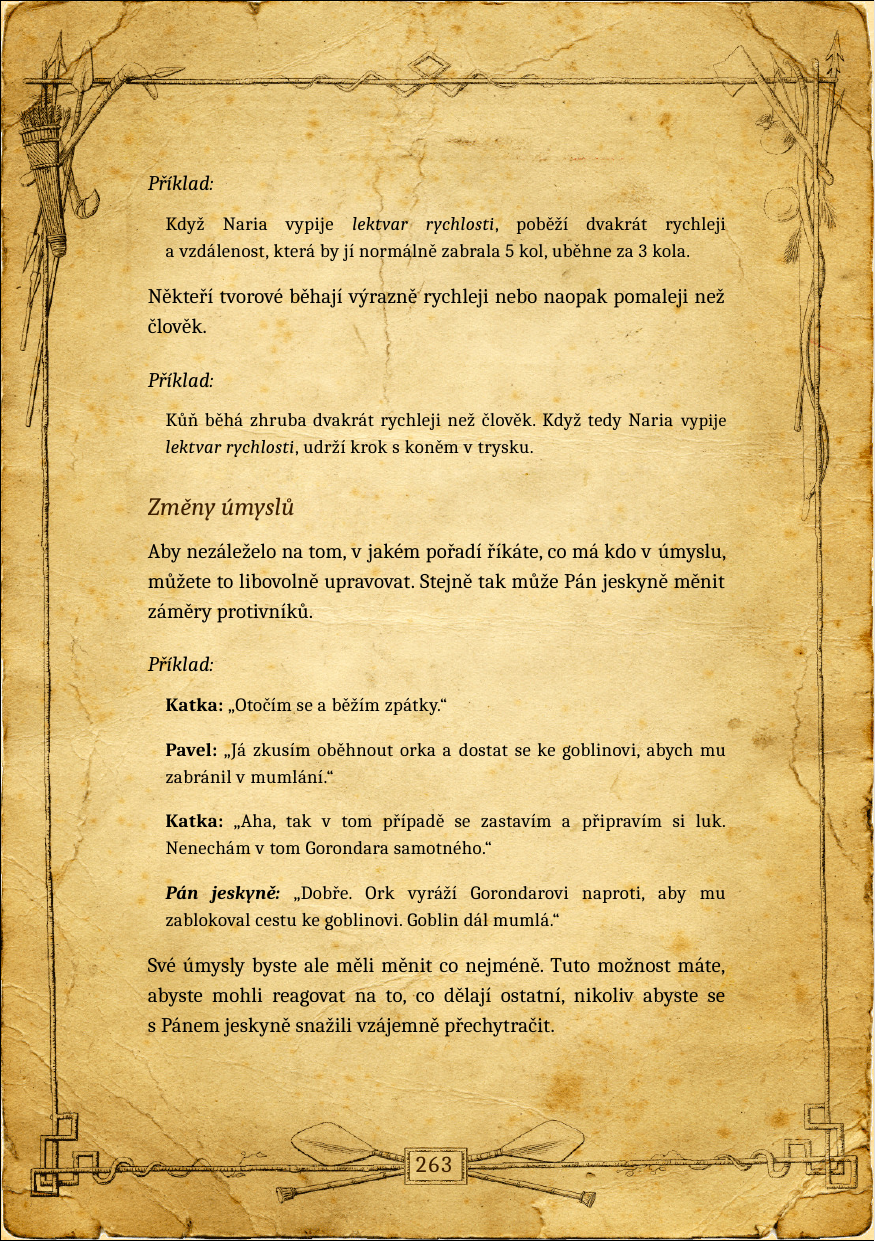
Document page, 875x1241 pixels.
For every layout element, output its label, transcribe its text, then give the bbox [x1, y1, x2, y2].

subtitle Změny úmyslů [148, 493, 726, 522]
text Příklad: [148, 653, 726, 677]
text Katka: „Aha, tak v⁠ tom případě se zastavím a⁠ připravím si luk. Nenechám v⁠ tom Gorondara samotného.“ [165, 811, 726, 859]
picture [1, 1, 874, 1240]
text Příklad: [148, 368, 726, 392]
text Když Naria vypije lektvar rychlosti, poběží dvakrát rychleji a⁠ vzdálenost, která by jí normálně zabrala 5 kol, uběhne za 3 kola. [165, 213, 726, 262]
text Pán jeskyně: „Dobře. Ork vyráží Gorondarovi naproti, aby mu zablokoval cestu ke goblinovi. Goblin dál mumlá.“ [165, 882, 726, 931]
text Příklad: [148, 172, 726, 196]
text Kůň běhá zhruba dvakrát rychleji než člověk. Když tedy Naria vypije lektvar rychlosti, udrží krok s⁠ koněm v⁠ trysku. [165, 410, 726, 458]
text Někteří tvorové běhají výrazně rychleji nebo naopak pomaleji než člověk. [148, 285, 726, 339]
text Aby nezáleželo na tom, v⁠ jakém pořadí říkáte, co má kdo v⁠ úmyslu, můžete to libovolně upravovat. Stejně tak může Pán jeskyně měnit záměry protivníků. [148, 540, 726, 623]
text Své úmysly byste ale měli měnit co nejméně. Tuto možnost máte, abyste mohli reagovat na to, co dělají ostatní, nikoliv abyste se s⁠ Pánem jeskyně snažili vzájemně přechytračit. [148, 954, 726, 1037]
text Pavel: „Já zkusím oběhnout orka a⁠ dostat se ke goblinovi, abych mu zabránil v⁠ mumlání.“ [165, 739, 726, 788]
text Katka: „Otočím se a⁠ běžím zpátky.“ [165, 695, 726, 716]
